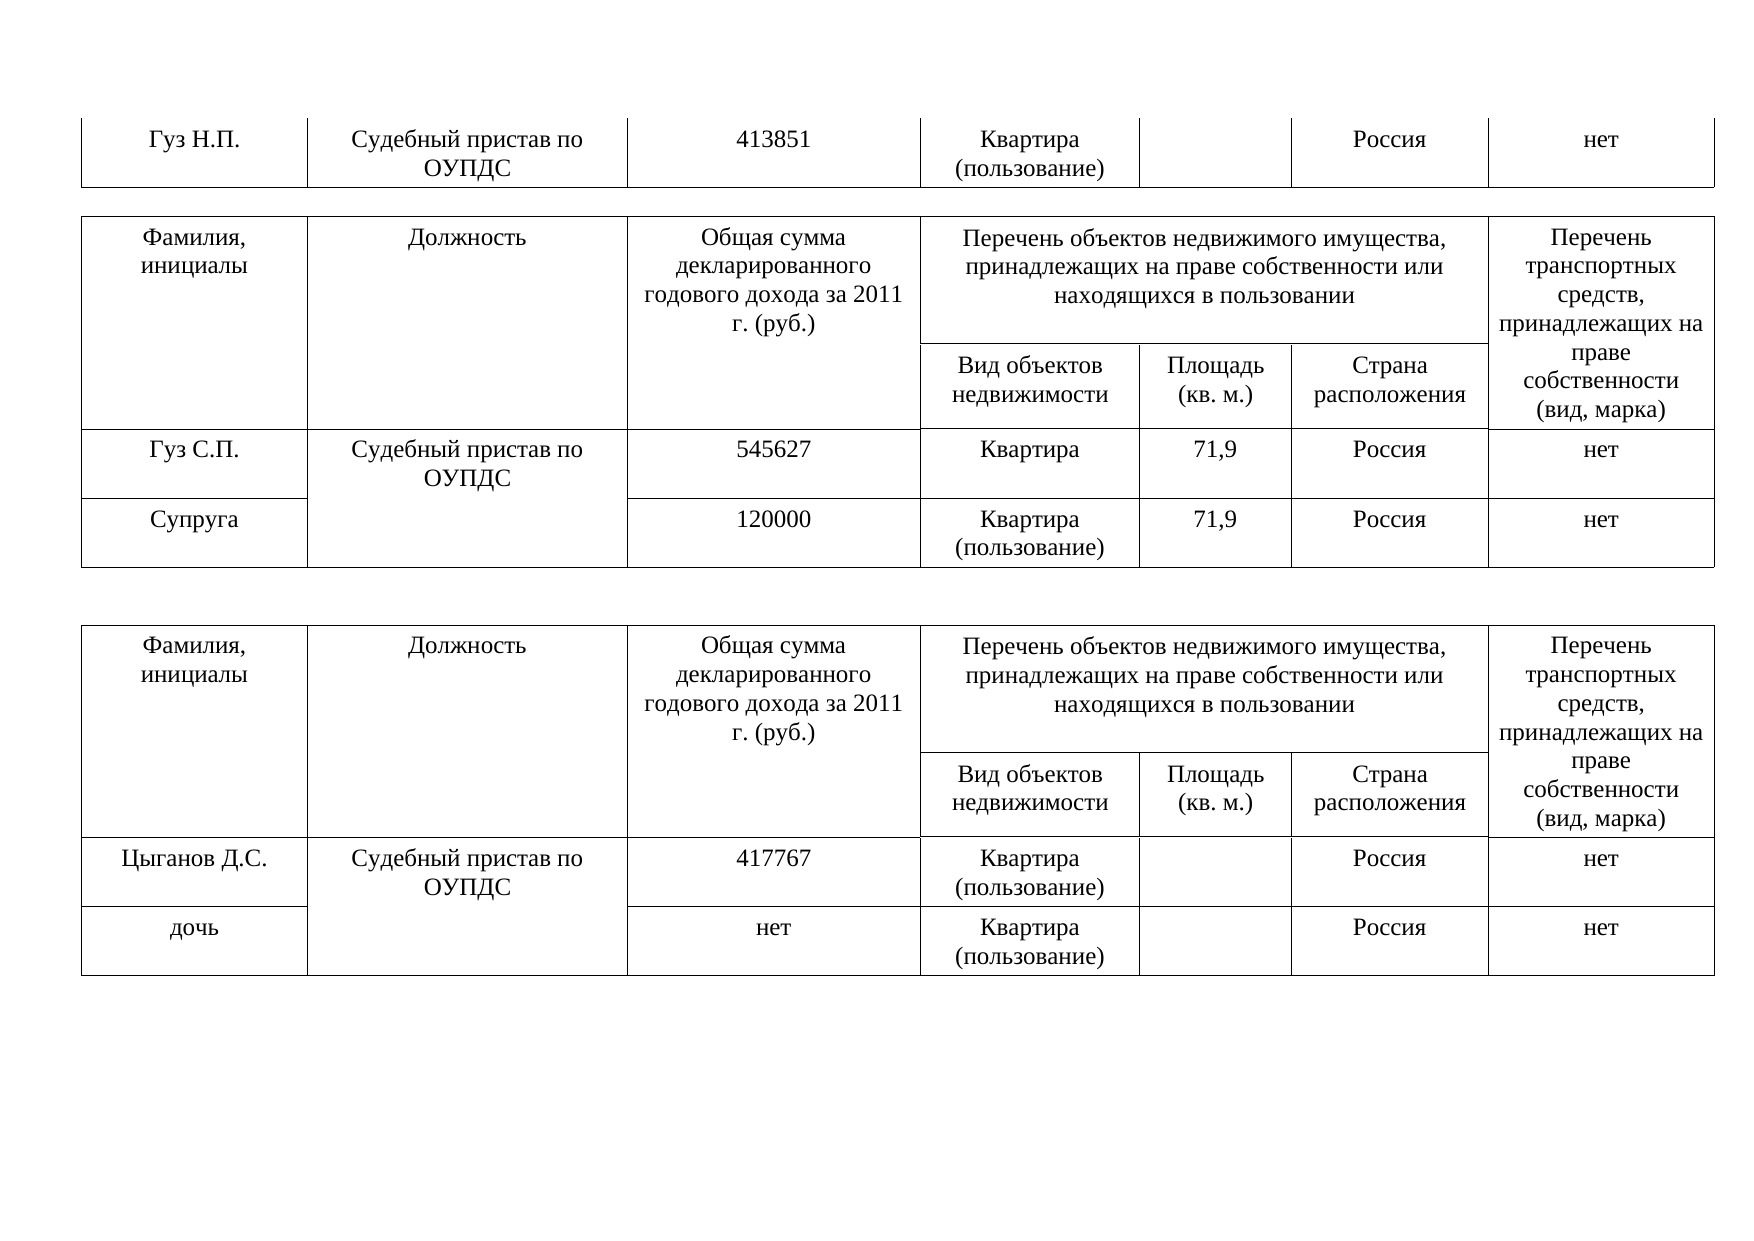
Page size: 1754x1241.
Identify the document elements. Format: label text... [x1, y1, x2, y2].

table_cell 120000 [628, 499, 920, 567]
table_header Перечень объектов недвижимого имущества, принадлежащих на праве собственности или находящихся в пользовании [921, 626, 1488, 752]
table_cell Цыганов Д.С. [82, 838, 307, 906]
table_cell 417767 [628, 838, 920, 906]
table_cell Площадь (кв. м.) [1140, 345, 1291, 428]
table_cell Судебный пристав по ОУПДС [308, 838, 627, 975]
table_header Перечень транспортных средств, принадлежащих на праве собственности (вид, марка) [1489, 217, 1714, 429]
table_cell Квартира (пользование) [921, 907, 1139, 975]
table_header Общая сумма декларированного годового дохода за 2011 г. (руб.) [628, 626, 920, 837]
table_header Перечень транспортных средств, принадлежащих на праве собственности (вид, марка) [1489, 626, 1714, 837]
table_cell Квартира [921, 429, 1139, 498]
table_cell нет [1489, 838, 1714, 906]
table_cell Судебный пристав по ОУПДС [308, 430, 627, 567]
table_cell Квартира (пользование) [921, 499, 1139, 567]
table_header Должность [308, 626, 627, 837]
table_cell Страна расположения [1292, 345, 1488, 428]
table_header Фамилия, инициалы [82, 626, 307, 837]
table_cell Вид объектов недвижимости [921, 753, 1139, 836]
table_cell Вид объектов недвижимости [921, 345, 1139, 428]
table_cell Гуз С.П. [82, 430, 307, 498]
table_header Должность [308, 217, 627, 429]
table_cell 71,9 [1140, 499, 1291, 567]
table_cell нет [628, 907, 920, 975]
table_cell [1140, 907, 1291, 975]
table_cell Супруга [82, 499, 307, 567]
table_cell Россия [1292, 499, 1488, 567]
table_cell 545627 [628, 430, 920, 498]
table_cell 413851 [628, 118, 920, 187]
table_cell нет [1489, 430, 1714, 498]
table_cell Квартира (пользование) [921, 118, 1139, 187]
table_cell Россия [1292, 118, 1488, 187]
table_header Фамилия, инициалы [82, 217, 307, 429]
table_header Общая сумма декларированного годового дохода за 2011 г. (руб.) [628, 217, 920, 429]
table_cell нет [1489, 907, 1714, 975]
table_cell Квартира (пользование) [921, 838, 1139, 906]
table_header Перечень объектов недвижимого имущества, принадлежащих на праве собственности или находящихся в пользовании [921, 217, 1488, 343]
table_cell Площадь (кв. м.) [1140, 753, 1291, 836]
table_cell дочь [82, 907, 307, 975]
table_cell 71,9 [1140, 429, 1291, 498]
table_cell Россия [1292, 838, 1488, 906]
table_cell [1140, 838, 1291, 906]
table_cell Гуз Н.П. [82, 118, 307, 187]
table_cell Судебный пристав по ОУПДС [308, 118, 627, 187]
table_cell Россия [1292, 429, 1488, 498]
table_cell [1140, 118, 1291, 187]
table_cell нет [1489, 499, 1714, 567]
table_cell Страна расположения [1292, 753, 1488, 836]
table_cell нет [1489, 118, 1714, 187]
table_cell Россия [1292, 907, 1488, 975]
